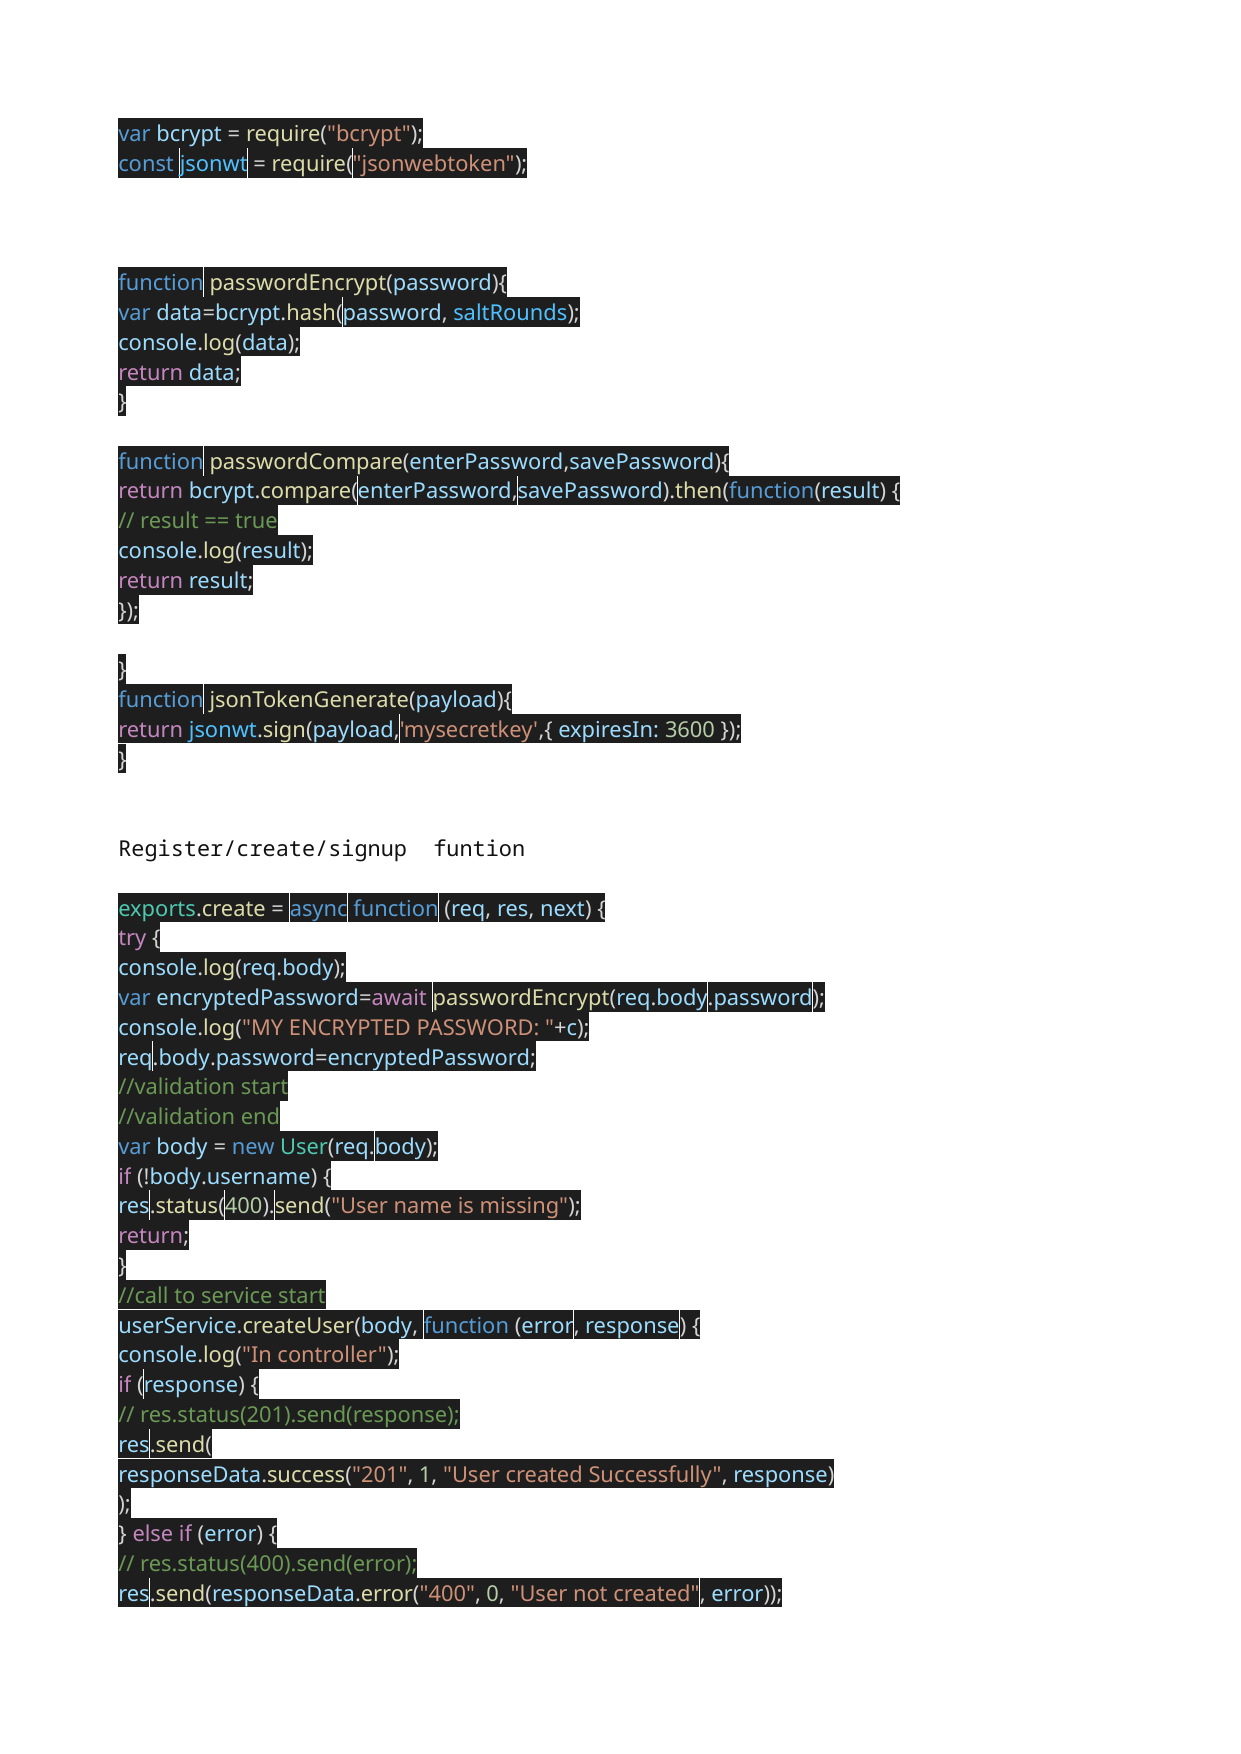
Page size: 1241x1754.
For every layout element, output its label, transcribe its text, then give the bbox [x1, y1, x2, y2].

text } [118, 743, 1122, 773]
text console.log("In controller"); [118, 1339, 1122, 1369]
text responseData.success("201", 1, "User created Successfully", response) [118, 1458, 1122, 1488]
text res.status(400).send("User name is missing"); [118, 1190, 1122, 1220]
text function passwordEncrypt(password){ [118, 267, 1122, 297]
text } else if (error) { [118, 1518, 1122, 1548]
text } [118, 386, 1122, 416]
text var bcrypt = require("bcrypt"); [118, 118, 1122, 148]
text }); [118, 595, 1122, 624]
text res.send(responseData.error("400", 0, "User not created", error)); [118, 1578, 1122, 1607]
text var body = new User(req.body); [118, 1131, 1122, 1161]
text //validation start [118, 1071, 1122, 1101]
text exports.create = async function (req, res, next) { [118, 892, 1122, 922]
text // res.status(400).send(error); [118, 1548, 1122, 1578]
text if (!body.username) { [118, 1161, 1122, 1190]
text console.log("MY ENCRYPTED PASSWORD: "+c); [118, 1012, 1122, 1041]
text var data=bcrypt.hash(password, saltRounds); [118, 297, 1122, 327]
text return bcrypt.compare(enterPassword,savePassword).then(function(result) { [118, 476, 1122, 505]
text return result; [118, 565, 1122, 595]
text var encryptedPassword=await passwordEncrypt(req.body.password); [118, 982, 1122, 1012]
text req.body.password=encryptedPassword; [118, 1041, 1122, 1071]
text try { [118, 922, 1122, 952]
text console.log(result); [118, 535, 1122, 565]
text //validation end [118, 1101, 1122, 1131]
text ); [118, 1488, 1122, 1518]
text // result == true [118, 505, 1122, 535]
text Register/create/signup funtion [118, 833, 1122, 863]
text // res.status(201).send(response); [118, 1399, 1122, 1429]
text res.send( [118, 1429, 1122, 1458]
text const jsonwt = require("jsonwebtoken"); [118, 148, 1122, 178]
text return; [118, 1220, 1122, 1250]
text function jsonTokenGenerate(payload){ [118, 684, 1122, 714]
text console.log(data); [118, 327, 1122, 356]
text userService.createUser(body, function (error, response) { [118, 1309, 1122, 1339]
text console.log(req.body); [118, 952, 1122, 982]
text } [118, 1250, 1122, 1280]
text function passwordCompare(enterPassword,savePassword){ [118, 446, 1122, 476]
text } [118, 654, 1122, 684]
text if (response) { [118, 1369, 1122, 1399]
text //call to service start [118, 1280, 1122, 1309]
text return data; [118, 356, 1122, 386]
text return jsonwt.sign(payload,'mysecretkey',{ expiresIn: 3600 }); [118, 714, 1122, 743]
